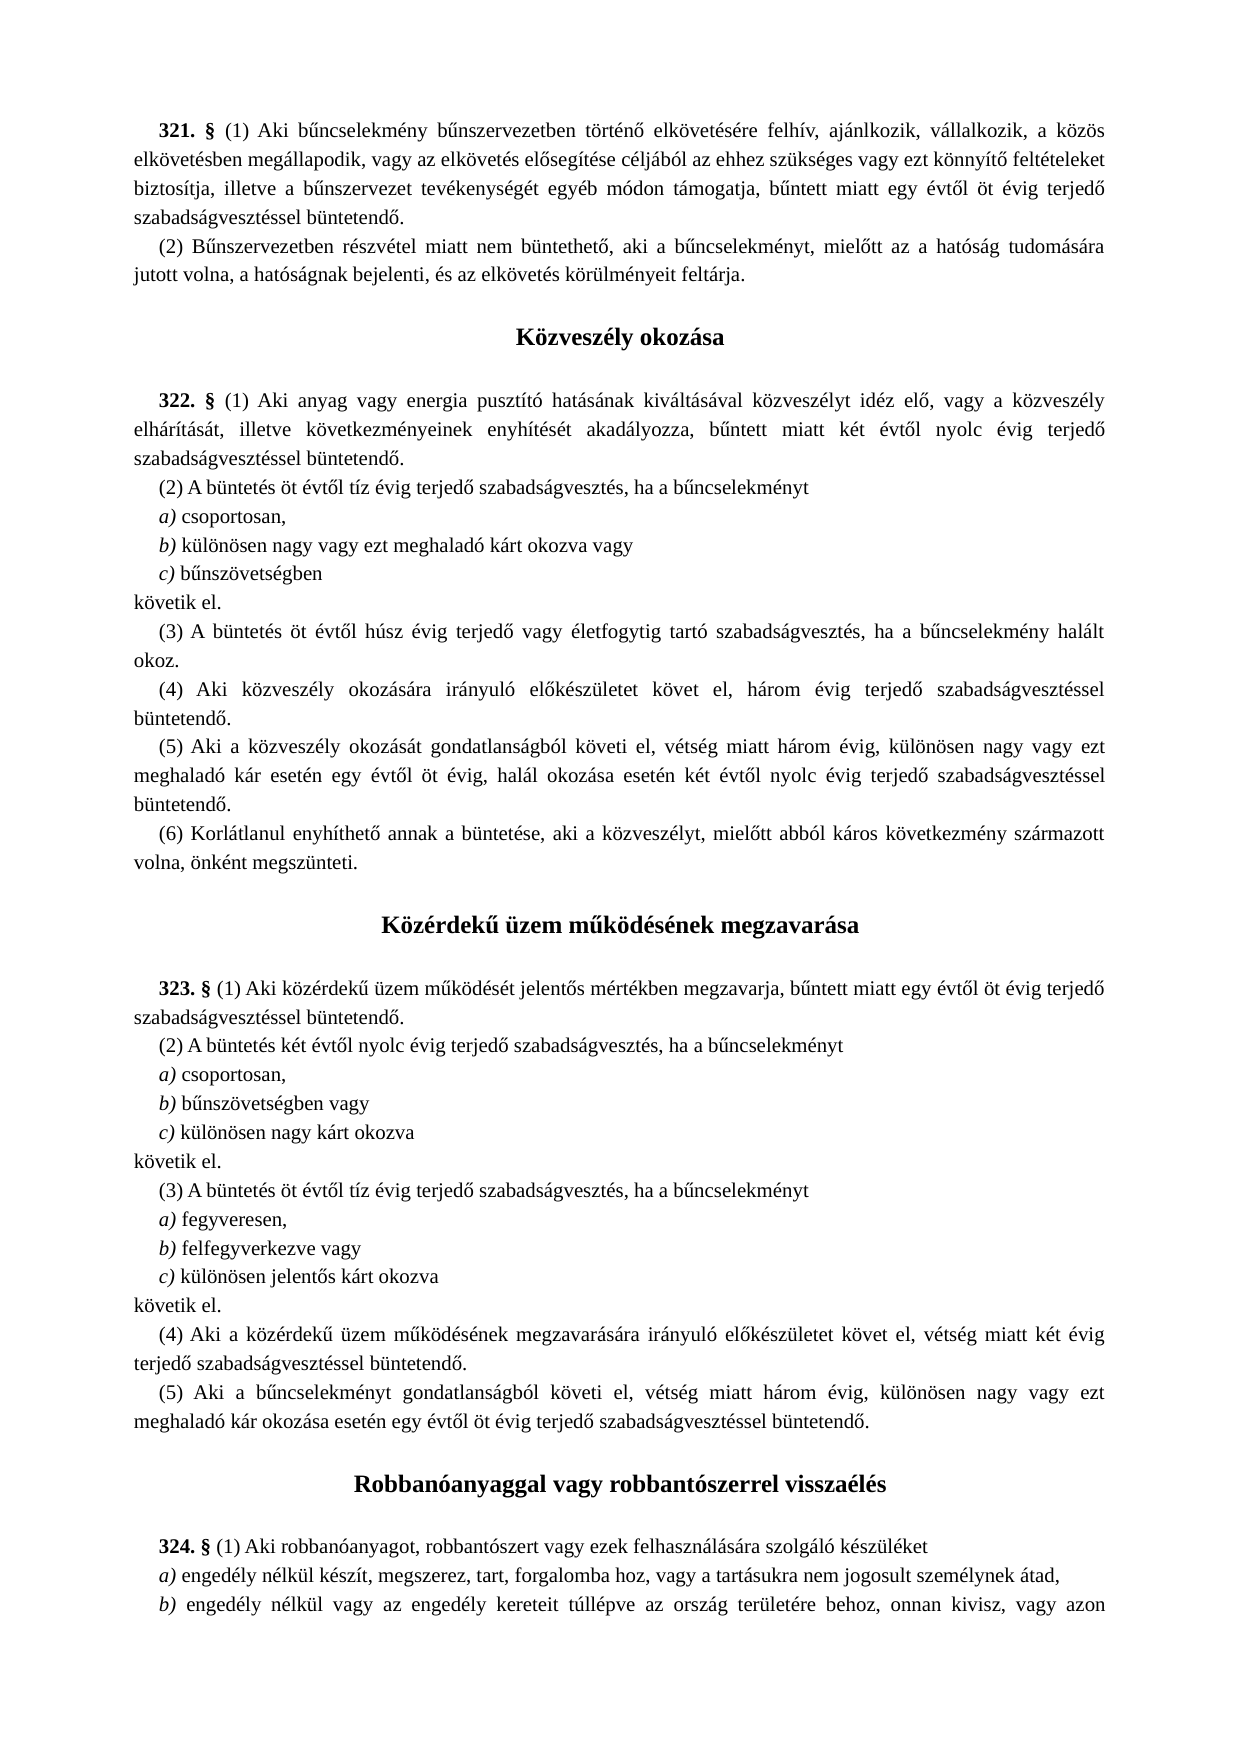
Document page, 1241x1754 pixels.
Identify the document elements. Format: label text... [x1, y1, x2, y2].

text 321. § (1) Aki bűncselekmény bűnszervezetben történő elkövetésére felhív, ajánlkozik, vállalkozik, a közös elkövetésben megállapodik, vagy az elkövetés elősegítése céljából az ehhez szükséges vagy ezt könnyítő feltételeket biztosítja, illetve a bűnszervezet tevékenységét egyéb módon támogatja, bűntett miatt egy évtől öt évig terjedő szabadságvesztéssel büntetendő. [134, 118, 1106, 229]
text a) fegyveresen, [134, 1207, 1106, 1231]
text c) különösen nagy kárt okozva [134, 1120, 1106, 1144]
text követik el. [134, 590, 1106, 614]
text (6) Korlátlanul enyhíthető annak a büntetése, aki a közveszélyt, mielőtt abból káros következmény származott volna, önként megszünteti. [134, 821, 1106, 874]
text követik el. [134, 1149, 1106, 1173]
text b) bűnszövetségben vagy [134, 1091, 1106, 1115]
text b) engedély nélkül vagy az engedély kereteit túllépve az ország területére behoz, onnan kivisz, vagy azon [134, 1592, 1106, 1616]
text (5) Aki a bűncselekményt gondatlanságból követi el, vétség miatt három évig, különösen nagy vagy ezt meghaladó kár okozása esetén egy évtől öt évig terjedő szabadságvesztéssel büntetendő. [134, 1380, 1106, 1433]
text (2) A büntetés öt évtől tíz évig terjedő szabadságvesztés, ha a bűncselekményt [134, 475, 1106, 499]
text Közérdekű üzem működésének megzavarása [134, 910, 1106, 939]
text Robbanóanyaggal vagy robbantószerrel visszaélés [134, 1469, 1106, 1497]
text c) bűnszövetségben [134, 561, 1106, 585]
text (4) Aki közveszély okozására irányuló előkészületet követ el, három évig terjedő szabadságvesztéssel büntetendő. [134, 677, 1106, 730]
text c) különösen jelentős kárt okozva [134, 1264, 1106, 1288]
text (4) Aki a közérdekű üzem működésének megzavarására irányuló előkészületet követ el, vétség miatt két évig terjedő szabadságvesztéssel büntetendő. [134, 1322, 1106, 1375]
text (2) A büntetés két évtől nyolc évig terjedő szabadságvesztés, ha a bűncselekményt [134, 1033, 1106, 1057]
text (5) Aki a közveszély okozását gondatlanságból követi el, vétség miatt három évig, különösen nagy vagy ezt meghaladó kár esetén egy évtől öt évig, halál okozása esetén két évtől nyolc évig terjedő szabadságvesztéssel büntetendő. [134, 734, 1106, 816]
text 324. § (1) Aki robbanóanyagot, robbantószert vagy ezek felhasználására szolgáló készüléket [134, 1534, 1106, 1558]
text a) csoportosan, [134, 1062, 1106, 1086]
text (2) Bűnszervezetben részvétel miatt nem büntethető, aki a bűncselekményt, mielőtt az a hatóság tudomására jutott volna, a hatóságnak bejelenti, és az elkövetés körülményeit feltárja. [134, 233, 1106, 286]
text b) különösen nagy vagy ezt meghaladó kárt okozva vagy [134, 532, 1106, 557]
text 322. § (1) Aki anyag vagy energia pusztító hatásának kiváltásával közveszélyt idéz elő, vagy a közveszély elhárítását, illetve következményeinek enyhítését akadályozza, bűntett miatt két évtől nyolc évig terjedő szabadságvesztéssel büntetendő. [134, 388, 1106, 470]
text a) engedély nélkül készít, megszerez, tart, forgalomba hoz, vagy a tartásukra nem jogosult személynek átad, [134, 1563, 1106, 1587]
text (3) A büntetés öt évtől húsz évig terjedő vagy életfogytig tartó szabadságvesztés, ha a bűncselekmény halált okoz. [134, 619, 1106, 672]
text követik el. [134, 1293, 1106, 1317]
text 323. § (1) Aki közérdekű üzem működését jelentős mértékben megzavarja, bűntett miatt egy évtől öt évig terjedő szabadságvesztéssel büntetendő. [134, 976, 1106, 1029]
text a) csoportosan, [134, 504, 1106, 528]
text (3) A büntetés öt évtől tíz évig terjedő szabadságvesztés, ha a bűncselekményt [134, 1178, 1106, 1202]
text Közveszély okozása [134, 322, 1106, 351]
text b) felfegyverkezve vagy [134, 1235, 1106, 1259]
